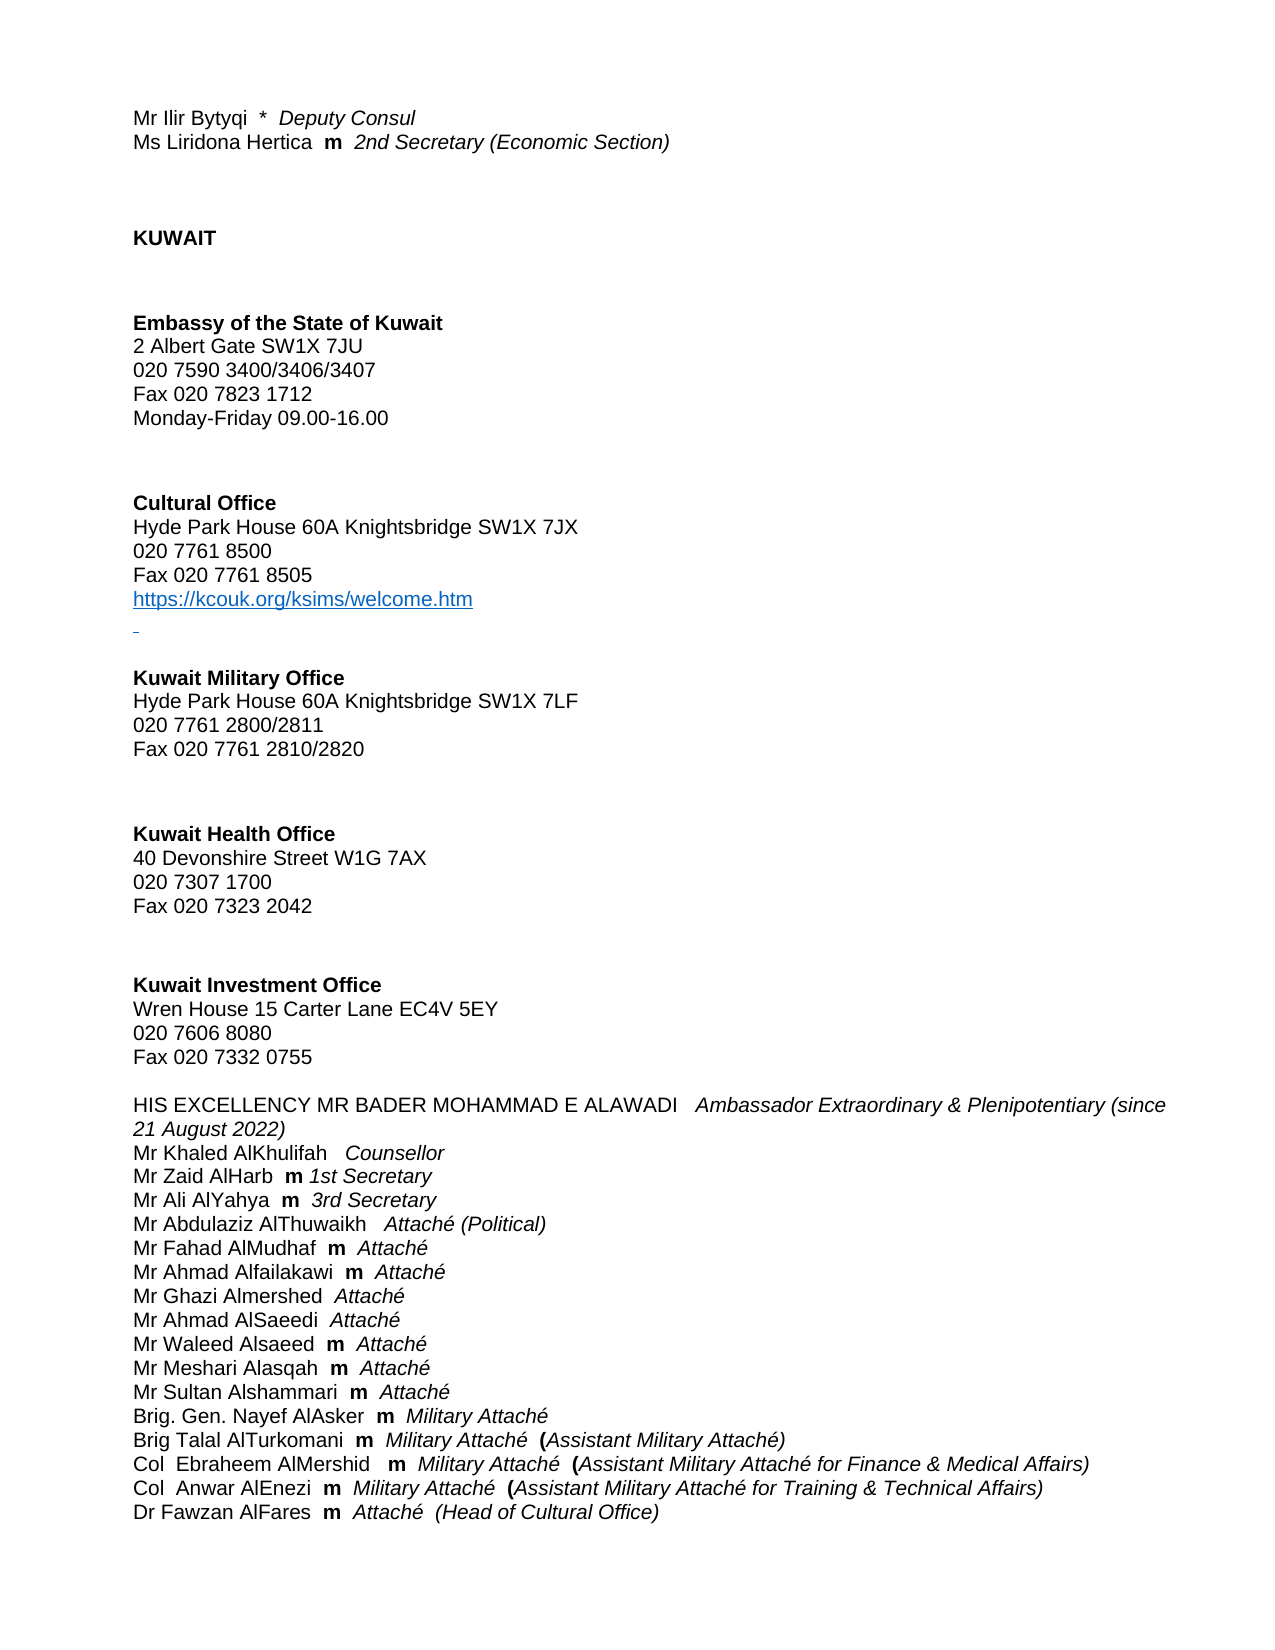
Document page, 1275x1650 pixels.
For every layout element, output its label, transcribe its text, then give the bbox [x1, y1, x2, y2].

text Hyde Park House 60A Knightsbridge SW1X 7JX [133, 515, 1181, 539]
text Mr Meshari Alasqah m Attaché [133, 1356, 1181, 1380]
text Mr Waleed Alsaeed m Attaché [133, 1332, 1181, 1356]
text Monday-Friday 09.00-16.00 [133, 406, 1181, 491]
text Mr Ghazi Almershed Attaché [133, 1284, 1181, 1308]
text Ms Liridona Hertica m 2nd Secretary (Economic Section) [133, 129, 1181, 153]
text Brig. Gen. Nayef AlAsker m Military Attaché [133, 1404, 1181, 1428]
text HIS EXCELLENCY MR BADER MOHAMMAD E ALAWADI Ambassador Extraordinary & Plenipotentiary (since 21 August 2022) [133, 1092, 1181, 1140]
text Cultural Office [133, 491, 1181, 515]
text Fax 020 7323 2042 [133, 894, 1181, 973]
text Mr Ahmad Alfailakawi m Attaché [133, 1260, 1181, 1284]
text Brig Talal AlTurkomani m Military Attaché (Assistant Military Attaché) Col Ebraheem AlMershid m Military Attaché (Assistant Military Attaché for Finance & Medical Affairs) Col Anwar AlEnezi m Military Attaché (Assistant Military Attaché for Training & Technical Affairs) Dr Fawzan AlFares m Attaché (Head of Cultural Office) [133, 1428, 1181, 1524]
text Mr Fahad AlMudhaf m Attaché [133, 1236, 1181, 1260]
text Mr Abdulaziz AlThuwaikh Attaché (Political) [133, 1212, 1181, 1236]
text Hyde Park House 60A Knightsbridge SW1X 7LF [133, 689, 1181, 713]
text Fax 020 7761 2810/2820 [133, 737, 1181, 822]
text Kuwait Health Office [133, 822, 1181, 846]
text 40 Devonshire Street W1G 7AX [133, 846, 1181, 870]
text 020 7307 1700 [133, 870, 1181, 894]
text Mr Sultan Alshammari m Attaché [133, 1380, 1181, 1404]
text Fax 020 7761 8505 [133, 563, 1181, 587]
text Kuwait Investment Office [133, 973, 1181, 997]
text Mr Khaled AlKhulifah Counsellor [133, 1140, 1181, 1164]
text Wren House 15 Carter Lane EC4V 5EY [133, 997, 1181, 1021]
text 020 7590 3400/3406/3407 [133, 358, 1181, 382]
text Fax 020 7823 1712 [133, 382, 1181, 406]
text Mr Ali AlYahya m 3rd Secretary [133, 1188, 1181, 1212]
text Embassy of the State of Kuwait [133, 310, 1181, 334]
text Mr Zaid AlHarb m 1st Secretary [133, 1164, 1181, 1188]
text 020 7761 2800/2811 [133, 713, 1181, 737]
text Mr Ahmad AlSaeedi Attaché [133, 1308, 1181, 1332]
text 020 7761 8500 [133, 539, 1181, 563]
text 020 7606 8080 [133, 1021, 1181, 1044]
text https://kcouk.org/ksims/welcome.htm [133, 587, 1181, 665]
text Kuwait Military Office [133, 665, 1181, 689]
text Mr Ilir Bytyqi * Deputy Consul [133, 106, 1181, 129]
text KUWAIT [133, 225, 1181, 310]
text Fax 020 7332 0755 [133, 1044, 1181, 1068]
text 2 Albert Gate SW1X 7JU [133, 334, 1181, 358]
